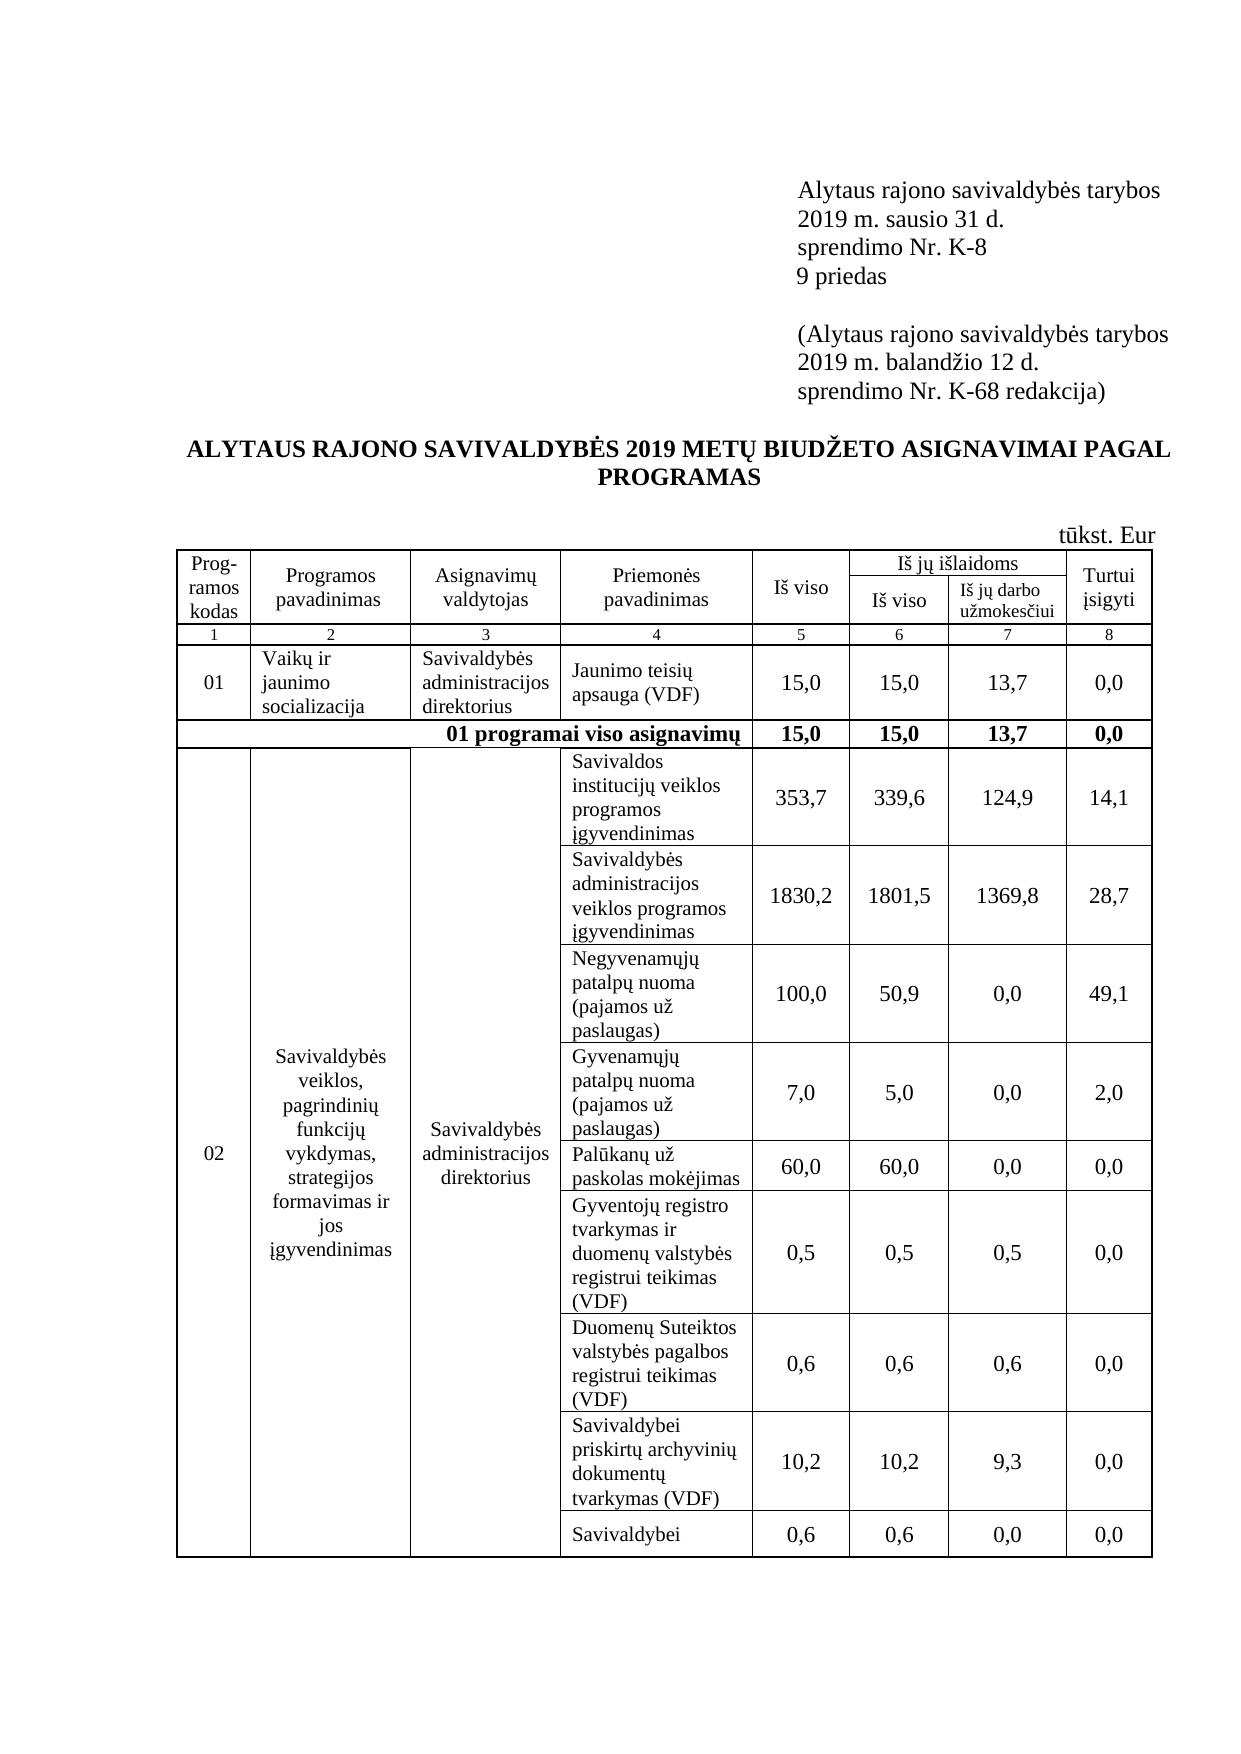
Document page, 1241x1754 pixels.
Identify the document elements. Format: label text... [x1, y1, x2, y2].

text Alytaus rajono savivaldybės tarybos [177, 175, 1181, 204]
text 2019 m. sausio 31 d. [177, 204, 1181, 232]
table_cell 7,0 [753, 1043, 849, 1140]
text sprendimo Nr. K-68 redakcija) [177, 376, 1181, 405]
table_cell 0,6 [949, 1314, 1066, 1411]
text ALYTAUS RAJONO SAVIVALDYBĖS 2019 METŲ BIUDŽETO ASIGNAVIMAI PAGAL PROGRAMAS [177, 434, 1181, 491]
text (Alytaus rajono savivaldybės tarybos [177, 319, 1181, 347]
table_cell Iš viso [850, 576, 948, 623]
table_header Programos pavadinimas [251, 551, 410, 623]
table_cell 3 [411, 625, 560, 644]
table_cell 0,6 [850, 1511, 948, 1556]
table_header Turtui įsigyti [1067, 551, 1151, 623]
table_cell 0,0 [1067, 1191, 1151, 1313]
table_cell 353,7 [753, 749, 849, 845]
table_cell 01 [178, 646, 250, 718]
table_cell 0,0 [1067, 1412, 1151, 1509]
table_cell 15,0 [850, 721, 948, 747]
text 9 priedas [796, 261, 1181, 290]
table_cell 5,0 [850, 1043, 948, 1140]
table_cell 10,2 [850, 1412, 948, 1509]
table_cell 0,6 [753, 1511, 849, 1556]
table_cell 0,5 [850, 1191, 948, 1313]
table_cell 1 [178, 625, 250, 644]
table_cell 2,0 [1067, 1043, 1151, 1140]
text tūkst. Eur [1058, 520, 1181, 549]
table_header Iš jų išlaidoms [850, 551, 1066, 575]
table_cell 0,0 [949, 1511, 1066, 1556]
table_cell 0,0 [1067, 1141, 1151, 1190]
table_cell Savivaldybei priskirtų archyvinių dokumentų tvarkymas (VDF) [561, 1412, 752, 1509]
table_cell 2 [251, 625, 410, 644]
table_cell 10,2 [753, 1412, 849, 1509]
table_cell Savivaldybės administracijos direktorius [411, 748, 560, 1556]
table_cell Savivaldybės veiklos, pagrindinių funkcijų vykdymas, strategijos formavimas ir jos įgyvendinimas [251, 749, 410, 1556]
table_cell 124,9 [949, 749, 1066, 845]
text 2019 m. balandžio 12 d. [177, 347, 1181, 376]
table_cell Palūkanų už paskolas mokėjimas [561, 1141, 752, 1190]
table_cell Jaunimo teisių apsauga (VDF) [561, 646, 752, 718]
table_cell Iš jų darbo užmokesčiui [949, 576, 1066, 623]
table_cell 15,0 [753, 721, 849, 747]
table_cell 8 [1067, 625, 1151, 644]
table_cell 1830,2 [753, 846, 849, 943]
table_header Priemonės pavadinimas [561, 551, 752, 623]
table_cell 1369,8 [949, 846, 1066, 943]
text sprendimo Nr. K-8 [177, 232, 1181, 261]
table_cell 0,6 [850, 1314, 948, 1411]
table_cell 60,0 [753, 1141, 849, 1190]
table_cell 339,6 [850, 749, 948, 845]
table_cell 60,0 [850, 1141, 948, 1190]
table_cell 7 [949, 625, 1066, 644]
table_cell Gyvenamųjų patalpų nuoma (pajamos už paslaugas) [561, 1043, 752, 1140]
table_cell 15,0 [753, 646, 849, 718]
table_cell Gyventojų registro tvarkymas ir duomenų valstybės registrui teikimas (VDF) [561, 1191, 752, 1313]
table_cell Savivaldybei [561, 1511, 752, 1556]
table_cell 0,0 [1067, 721, 1151, 747]
table_cell 0,0 [1067, 646, 1151, 718]
table_cell Negyvenamųjų patalpų nuoma (pajamos už paslaugas) [561, 945, 752, 1042]
table_cell Savivaldos institucijų veiklos programos įgyvendinimas [561, 749, 752, 845]
table_cell 49,1 [1067, 945, 1151, 1042]
table_header Prog-ramos kodas [178, 551, 250, 623]
table_cell 0,0 [1067, 1314, 1151, 1411]
table_cell 13,7 [949, 721, 1066, 747]
table_cell Duomenų Suteiktos valstybės pagalbos registrui teikimas (VDF) [561, 1314, 752, 1411]
table_cell 0,5 [753, 1191, 849, 1313]
table_cell 100,0 [753, 945, 849, 1042]
table_cell Savivaldybės administracijos direktorius [411, 646, 560, 718]
table_cell 14,1 [1067, 749, 1151, 845]
table_cell 01 programai viso asignavimų [178, 721, 752, 747]
table_cell 9,3 [949, 1412, 1066, 1509]
table_cell 28,7 [1067, 846, 1151, 943]
table_cell Vaikų ir jaunimo socializacija [251, 646, 410, 718]
table_cell 0,6 [753, 1314, 849, 1411]
table_cell 0,0 [949, 1043, 1066, 1140]
table_cell 4 [561, 625, 752, 644]
table_cell 02 [178, 749, 250, 1556]
table_header Iš viso [753, 551, 849, 623]
table_cell 50,9 [850, 945, 948, 1042]
table_header Asignavimų valdytojas [411, 551, 560, 623]
table_cell 0,5 [949, 1191, 1066, 1313]
table_cell 15,0 [850, 646, 948, 718]
table_cell 6 [850, 625, 948, 644]
table_cell Savivaldybės administracijos veiklos programos įgyvendinimas [561, 846, 752, 943]
table_cell 0,0 [949, 945, 1066, 1042]
table_cell 0,0 [949, 1141, 1066, 1190]
table_cell 1801,5 [850, 846, 948, 943]
table_cell 13,7 [949, 646, 1066, 718]
table_cell 5 [753, 625, 849, 644]
table_cell 0,0 [1067, 1511, 1151, 1556]
